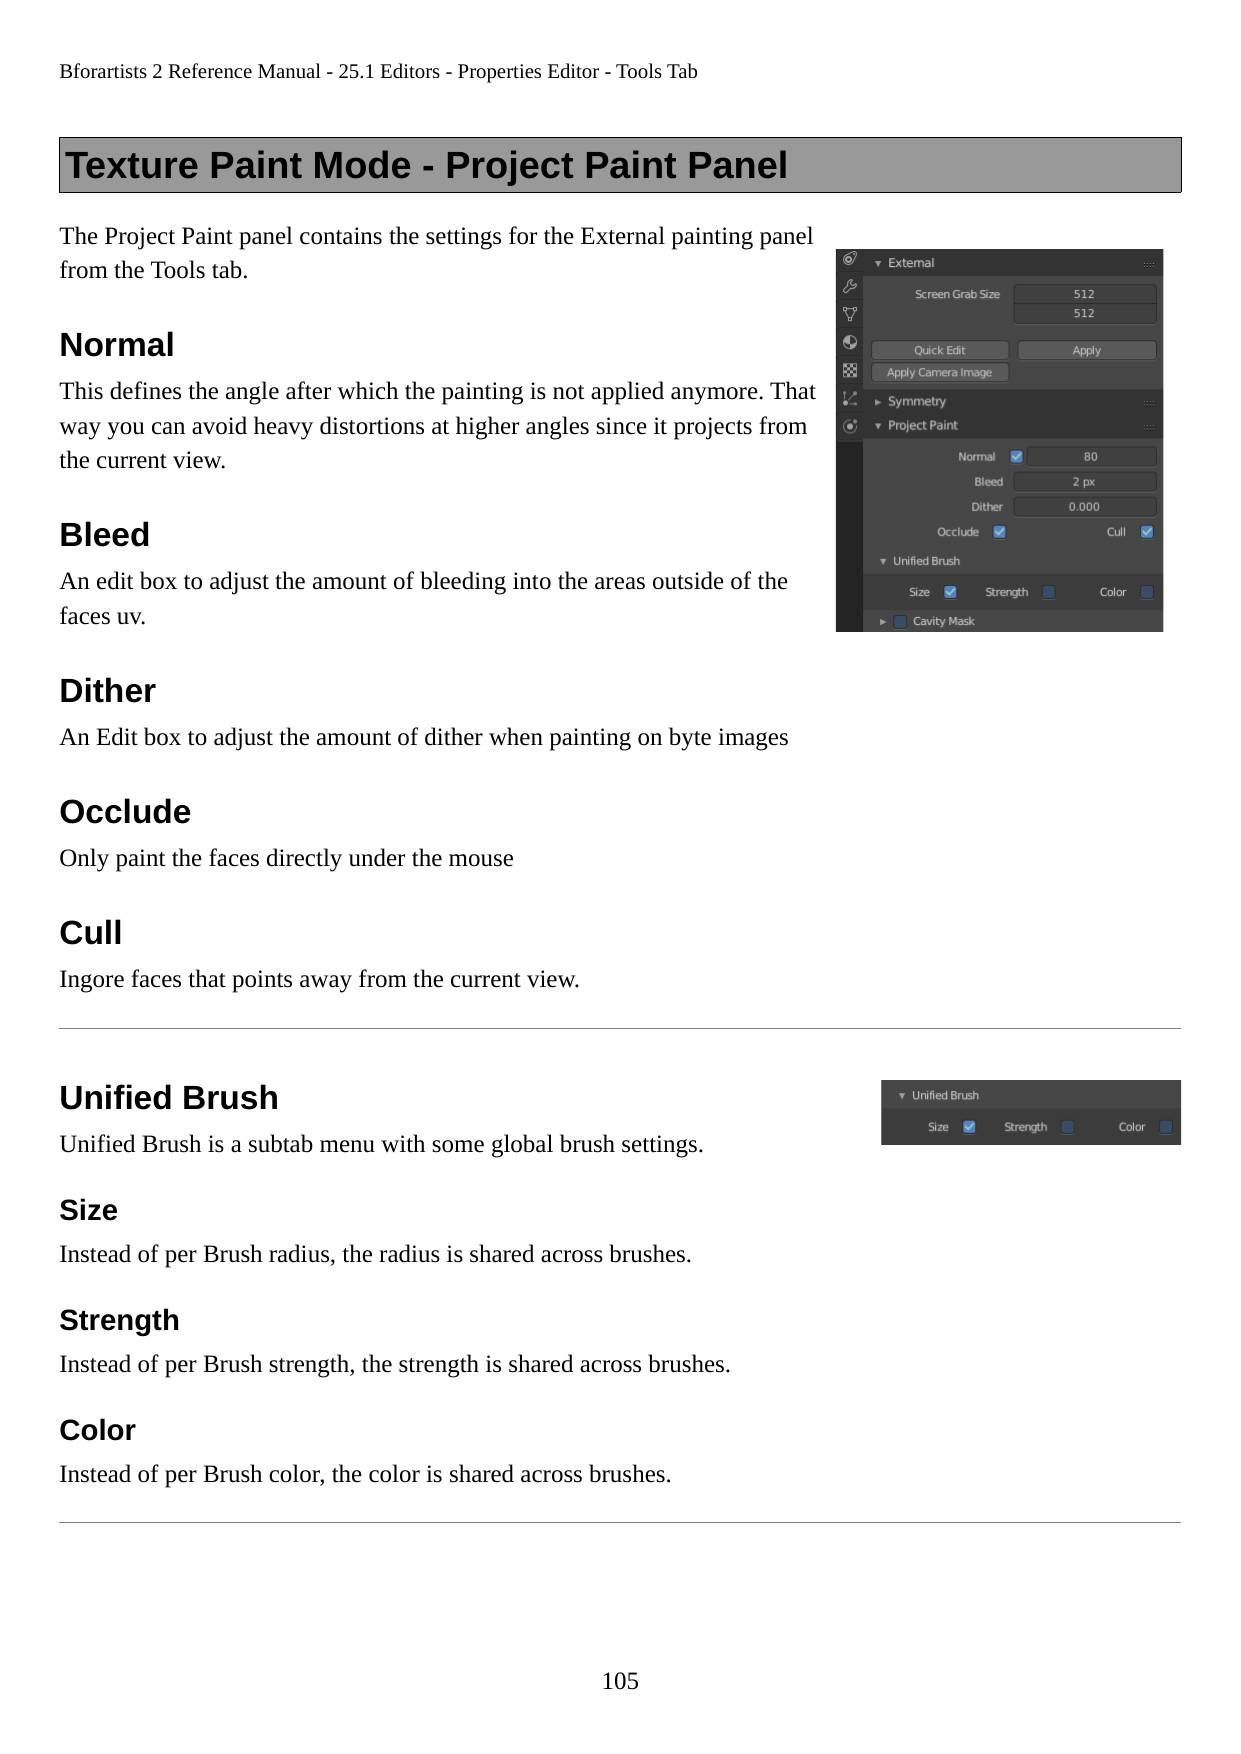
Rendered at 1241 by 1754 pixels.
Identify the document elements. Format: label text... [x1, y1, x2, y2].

text An Edit box to adjust the amount of dither when painting on byte images [59, 722, 1181, 751]
text Ingore faces that points away from the current view. [59, 964, 1181, 993]
subtitle Unified Brush [59, 1078, 1181, 1117]
text The Project Paint panel contains the settings for the External painting panel from the Tools tab. [59, 221, 1181, 284]
text Instead of per Brush color, the color is shared across brushes. [59, 1459, 1181, 1487]
subtitle Bleed [59, 515, 835, 554]
subtitle Dither [59, 671, 1181, 709]
text Instead of per Brush strength, the strength is shared across brushes. [59, 1349, 1181, 1378]
picture [835, 249, 1164, 632]
text This defines the angle after which the painting is not applied anymore. That way you can avoid heavy distortions at higher angles since it projects from the current view. [59, 376, 835, 474]
text Instead of per Brush radius, the radius is shared across brushes. [59, 1239, 1181, 1268]
picture [881, 1080, 1182, 1145]
text Only paint the faces directly under the mouse [59, 843, 1181, 872]
subtitle [1164, 325, 1181, 364]
text Unified Brush is a subtab menu with some global brush settings. [59, 1129, 1181, 1158]
subtitle Cull [59, 913, 1181, 951]
subtitle [1164, 515, 1181, 554]
table_header Texture Paint Mode - Project Paint Panel [60, 138, 1181, 192]
text An edit box to adjust the amount of bleeding into the areas outside of the faces uv. [59, 566, 835, 629]
subtitle Strength [59, 1303, 1181, 1336]
subtitle Size [59, 1193, 1181, 1226]
subtitle Occlude [59, 792, 1181, 830]
subtitle Color [59, 1412, 1181, 1446]
subtitle Normal [59, 325, 835, 364]
